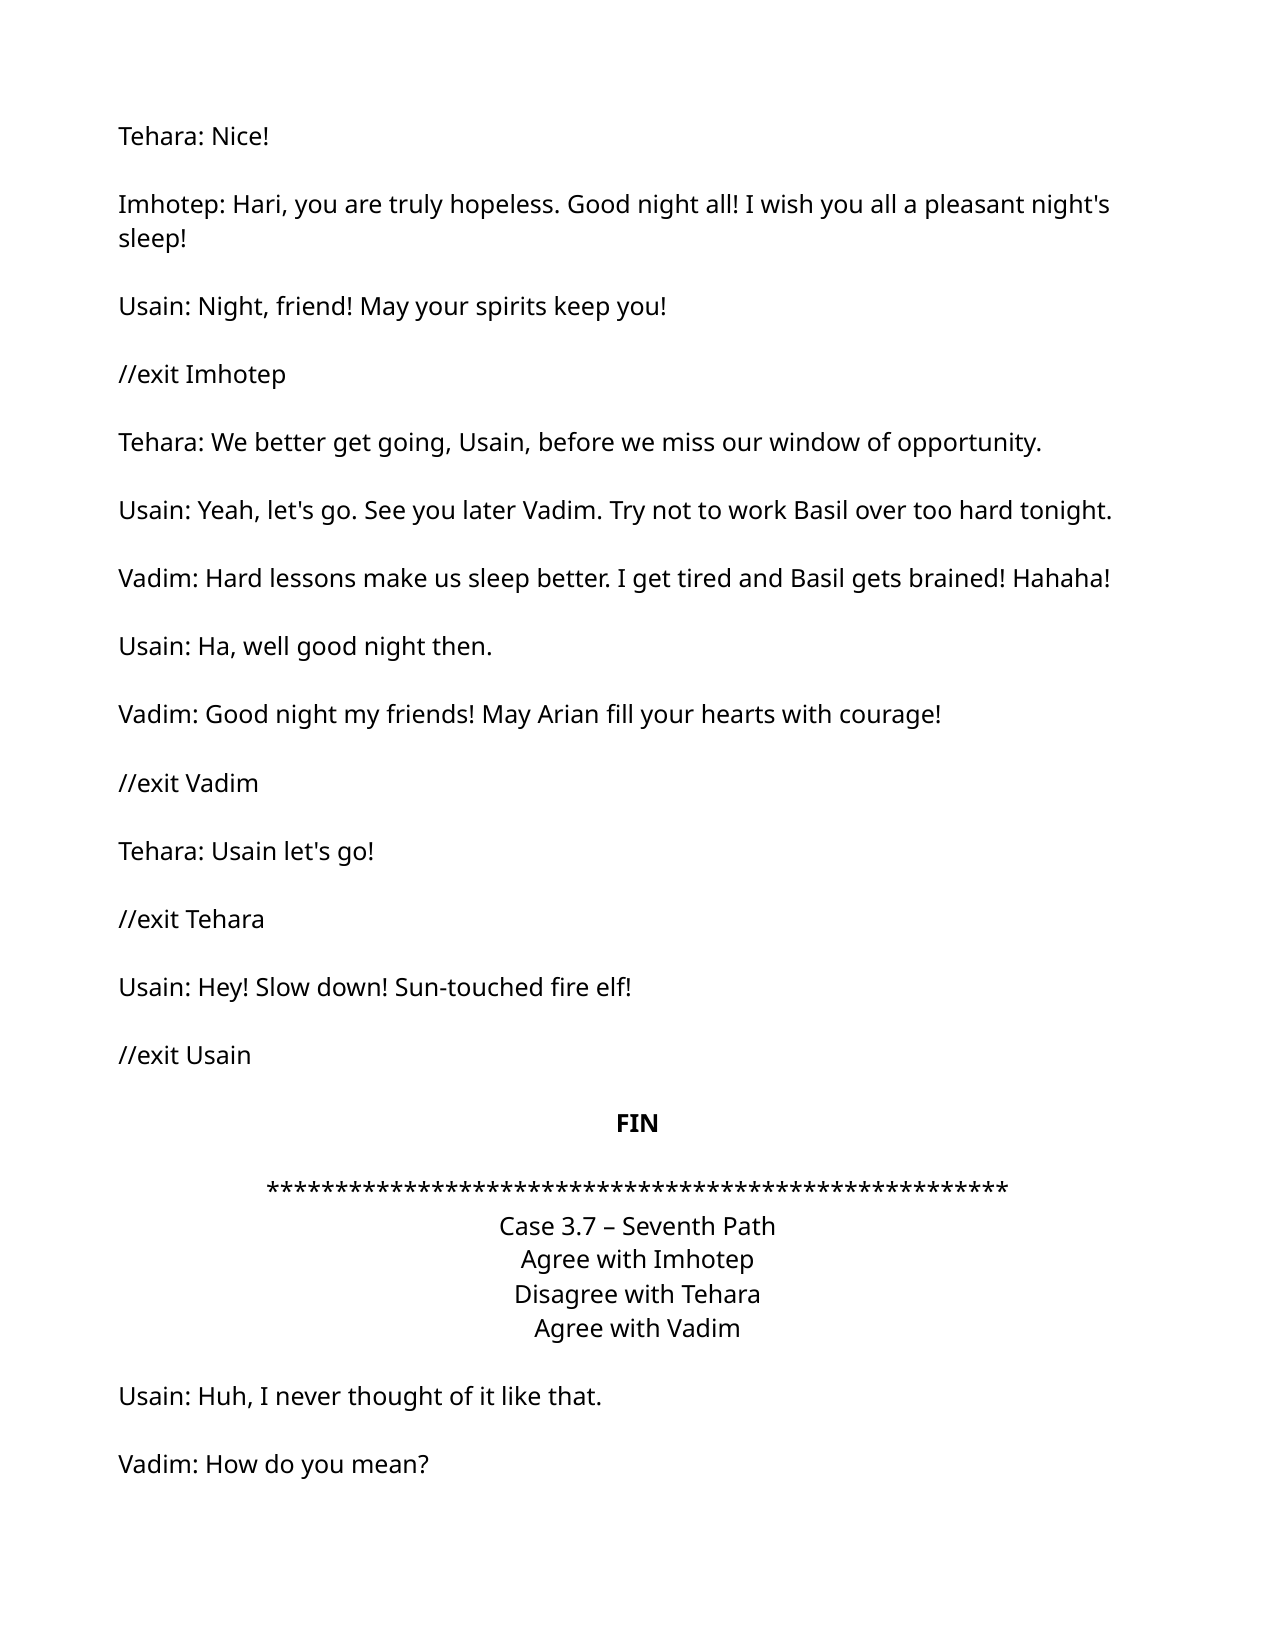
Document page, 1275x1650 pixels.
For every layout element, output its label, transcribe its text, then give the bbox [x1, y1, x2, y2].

text Usain: Night, friend! May your spirits keep you! [118, 288, 1157, 322]
text Usain: Yeah, let's go. See you later Vadim. Try not to work Basil over too hard tonight. [118, 493, 1157, 527]
text Usain: Ha, well good night then. [118, 629, 1157, 663]
text FIN [118, 1106, 1157, 1140]
text Case 3.7 – Seventh Path [118, 1208, 1157, 1242]
text Tehara: Nice! [118, 118, 1157, 152]
text Vadim: Hard lessons make us sleep better. I get tired and Basil gets brained! Hahaha! [118, 561, 1157, 595]
text Disagree with Tehara [118, 1276, 1157, 1310]
text Agree with Vadim [118, 1310, 1157, 1344]
text Tehara: We better get going, Usain, before we miss our window of opportunity. [118, 425, 1157, 459]
text //exit Tehara [118, 902, 1157, 936]
text //exit Vadim [118, 765, 1157, 799]
text Agree with Imhotep [118, 1242, 1157, 1276]
text ****************************************************** [118, 1174, 1157, 1208]
text Tehara: Usain let's go! [118, 833, 1157, 867]
text //exit Usain [118, 1038, 1157, 1072]
text //exit Imhotep [118, 357, 1157, 391]
text Usain: Hey! Slow down! Sun-touched fire elf! [118, 970, 1157, 1004]
text Vadim: How do you mean? [118, 1447, 1157, 1481]
text Usain: Huh, I never thought of it like that. [118, 1378, 1157, 1412]
text Imhotep: Hari, you are truly hopeless. Good night all! I wish you all a pleasant night's sleep! [118, 186, 1157, 254]
text Vadim: Good night my friends! May Arian fill your hearts with courage! [118, 697, 1157, 731]
